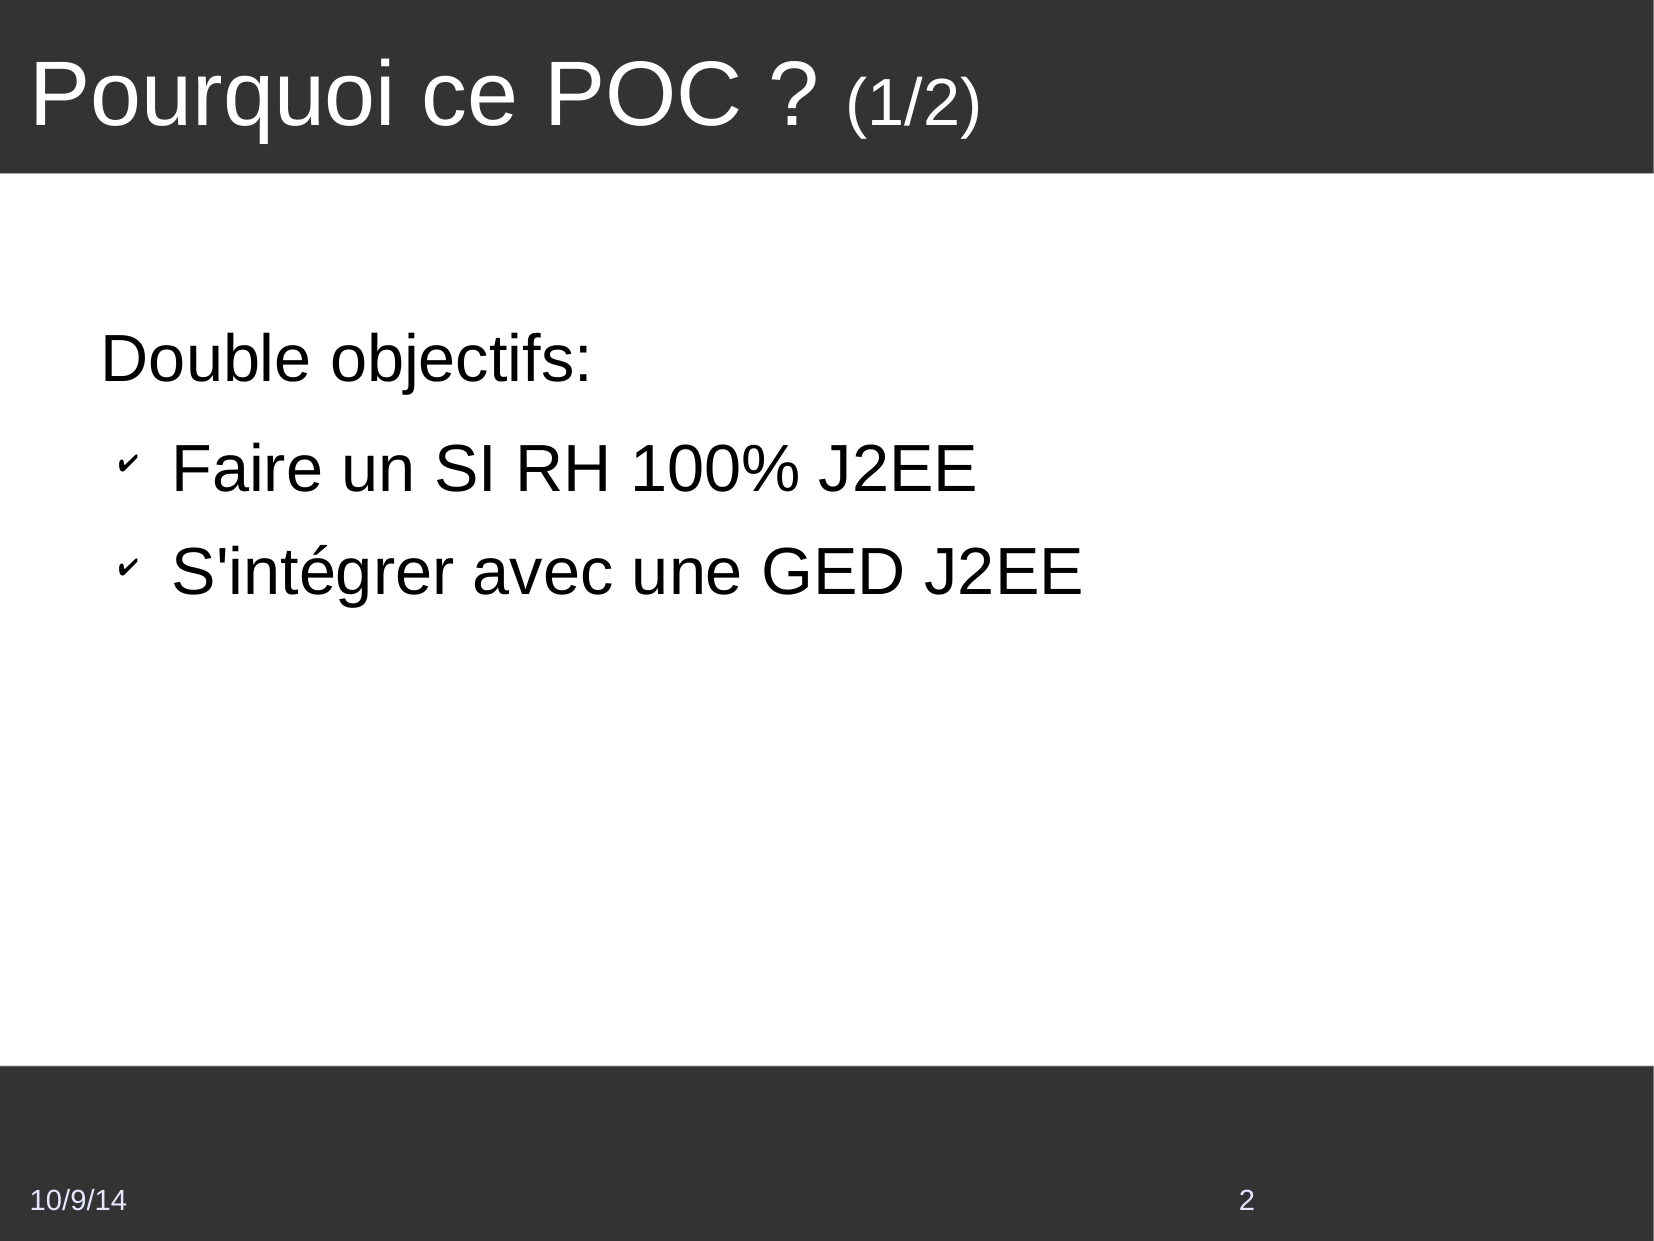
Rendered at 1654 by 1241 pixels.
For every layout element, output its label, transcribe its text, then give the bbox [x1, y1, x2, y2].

title Pourquoi ce POC ? (1/2) [29, 33, 1625, 144]
list Double objectifs: Faire un SI RH 100% J2EE S'intégrer avec une GED J2EE [30, 315, 1625, 822]
text_box [1238, 1181, 1625, 1241]
text_box 10/9/14 [29, 1181, 566, 1241]
picture [0, 0, 1654, 1241]
